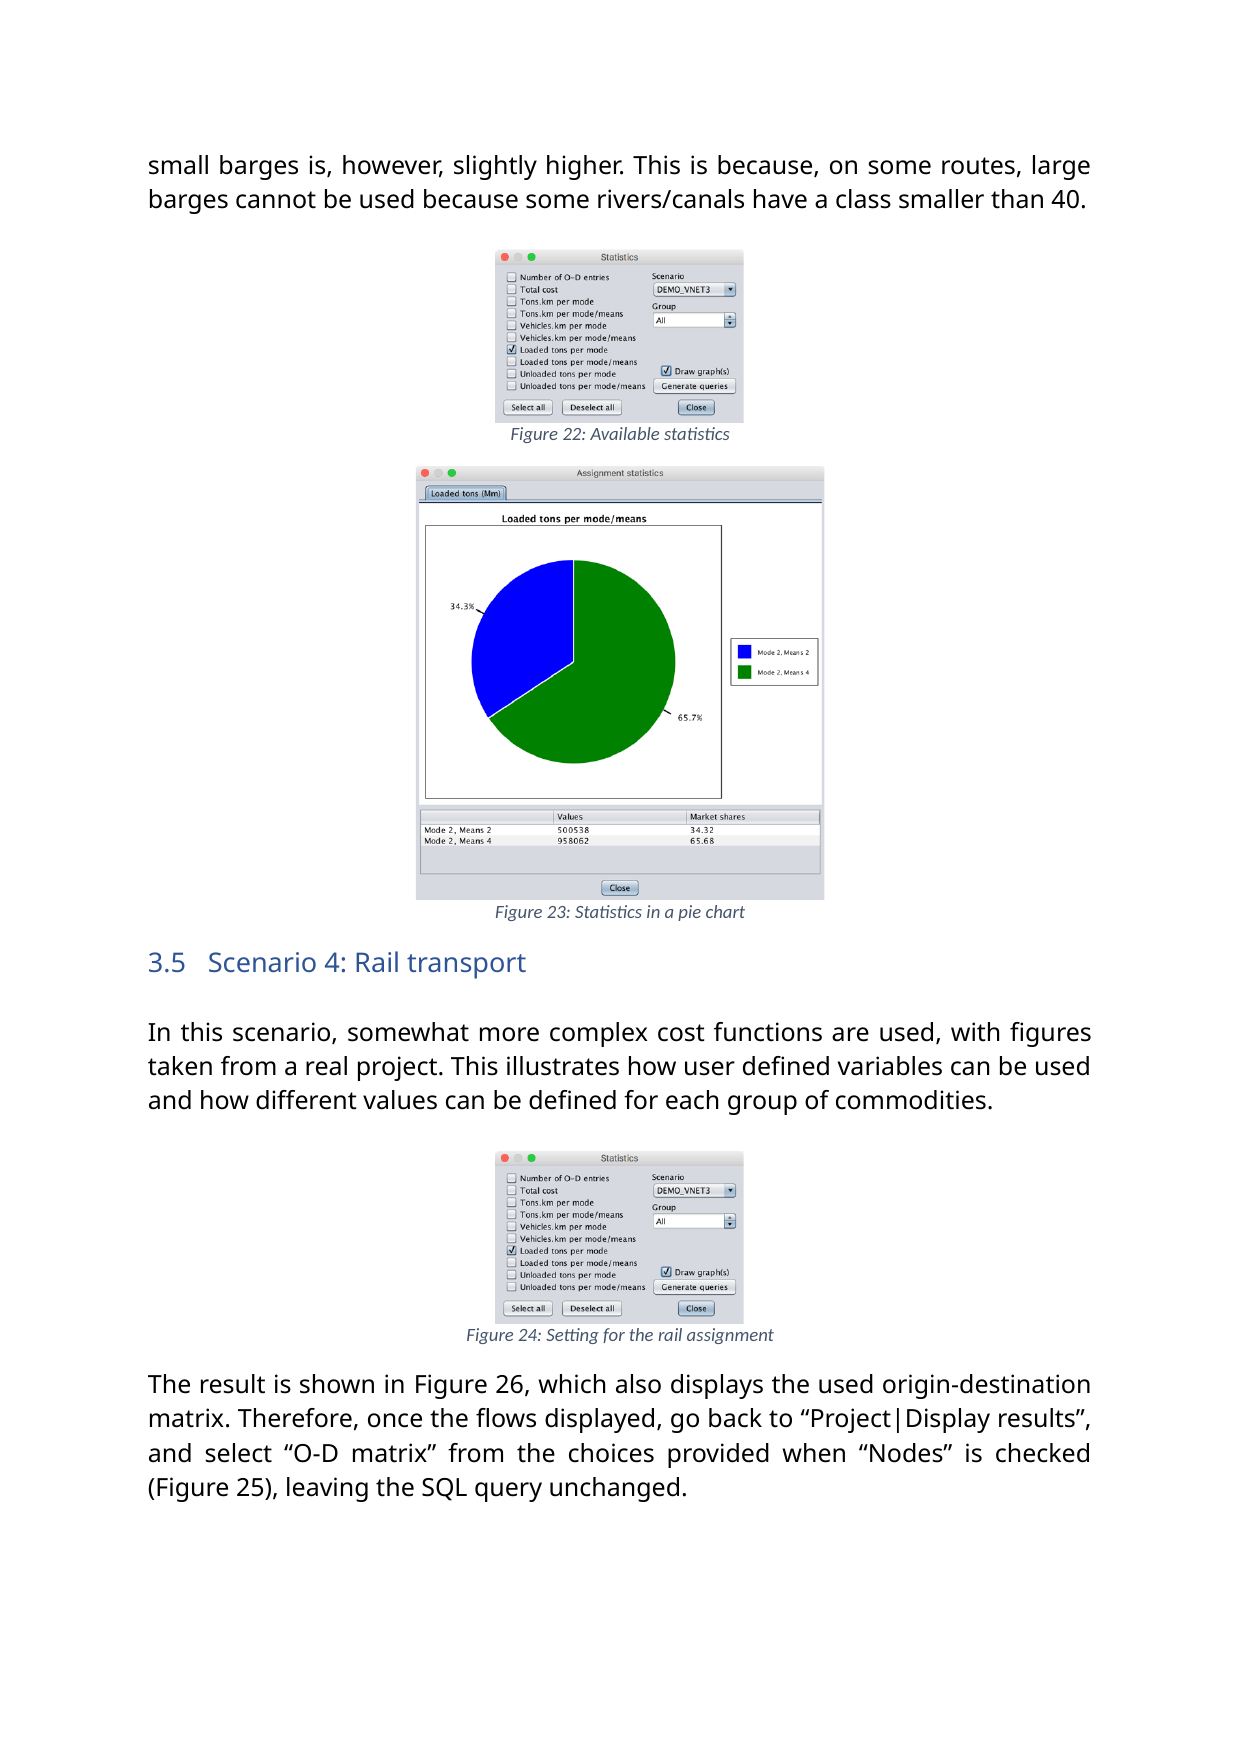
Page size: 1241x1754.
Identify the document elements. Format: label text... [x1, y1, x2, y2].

picture [495, 1151, 744, 1324]
picture [415, 466, 825, 900]
text Figure 23: Statistics in a pie chart [148, 900, 1093, 923]
picture [495, 249, 744, 423]
text small barges is, however, slightly higher. This is because, on some routes, large barges cannot be used because some rivers/canals have a class smaller than 40. [148, 148, 1093, 216]
text Figure 24: Setting for the rail assignment [148, 1323, 1093, 1346]
text Figure 22: Available statistics [148, 422, 1093, 445]
text In this scenario, somewhat more complex cost functions are used, with figures taken from a real project. This illustrates how user defined variables can be used and how different values can be defined for each group of commodities. [148, 1015, 1093, 1117]
subtitle Scenario 4: Rail transport [148, 944, 1093, 981]
text The result is shown in Figure 26, which also displays the used origin-destination matrix. Therefore, once the flows displayed, go back to “Project|Display results”, and select “O-D matrix” from the choices provided when “Nodes” is checked (Figure 25), leaving the SQL query unchanged. [148, 1367, 1093, 1503]
